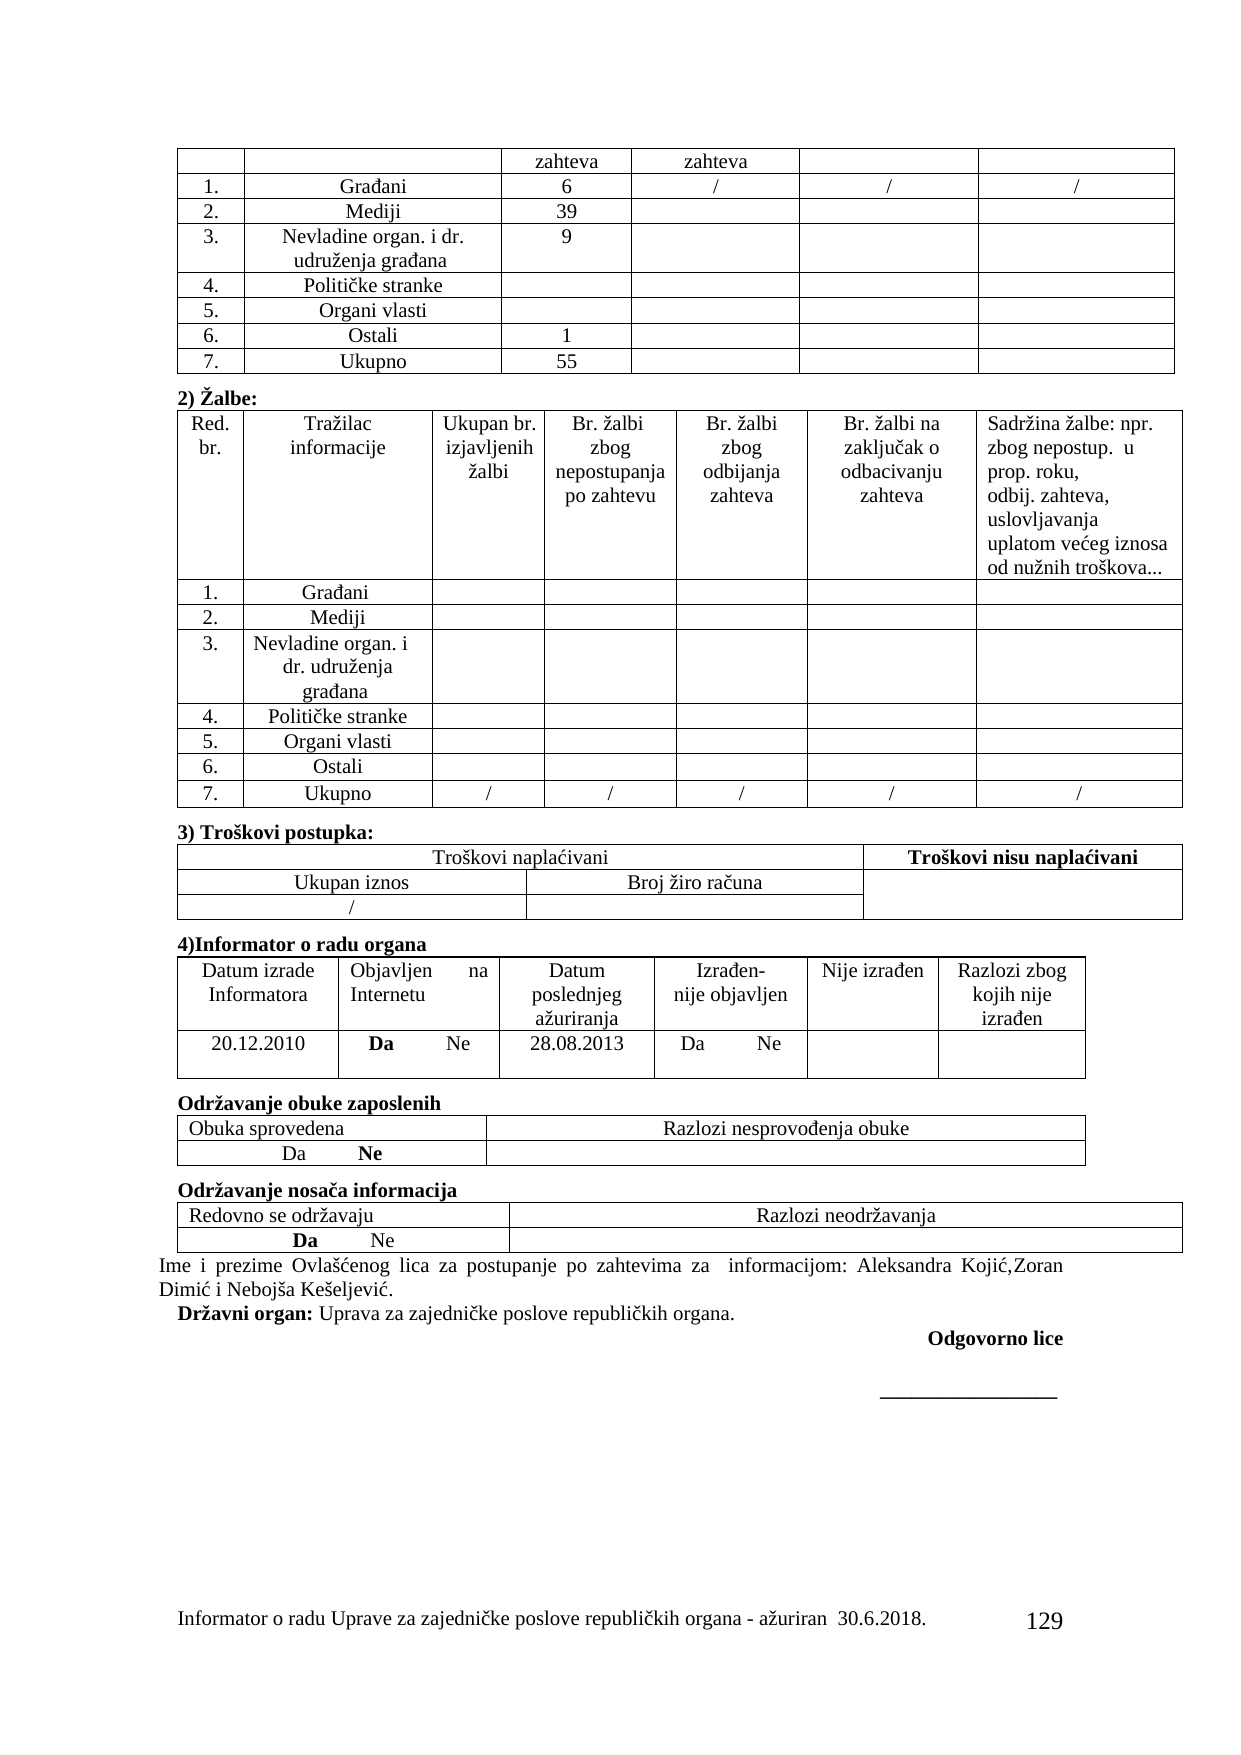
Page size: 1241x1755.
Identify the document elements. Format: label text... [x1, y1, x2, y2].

table_header Nije izrađen [808, 958, 938, 1030]
table_header Razlozi neodržavanja [510, 1203, 1182, 1227]
table_header Redovno se održavaju [178, 1203, 509, 1227]
table_cell Ostali [244, 754, 432, 780]
table_cell [864, 870, 1182, 919]
table_cell [977, 630, 1182, 703]
table_cell [677, 605, 807, 629]
table_cell [502, 273, 631, 297]
table_cell 1. [178, 174, 244, 198]
table_cell [545, 605, 676, 629]
table_cell / [178, 895, 526, 919]
table_cell [632, 298, 799, 322]
text 3) Troškovi postupka: [177, 820, 1063, 844]
table_header Datum izrade Informatora [178, 958, 338, 1030]
table_cell [979, 273, 1174, 297]
table_cell [800, 349, 978, 373]
table_header [800, 149, 978, 173]
table_cell [433, 729, 544, 753]
table_cell [545, 704, 676, 728]
table_header Objavlјen na Internetu [339, 958, 499, 1030]
table_header [245, 149, 501, 173]
table_cell [977, 605, 1182, 629]
table_cell [545, 729, 676, 753]
table_cell Građani [244, 580, 432, 604]
table_header Izrađen- nije objavlјen [655, 958, 807, 1030]
table_cell Ostali [245, 324, 501, 347]
table_cell [632, 224, 799, 272]
table_cell [808, 754, 976, 780]
table_cell [502, 298, 631, 322]
table_cell [808, 580, 976, 604]
table_cell [677, 729, 807, 753]
table_header Datum poslednjeg ažuriranja [500, 958, 654, 1030]
table_cell [545, 754, 676, 780]
table_cell 4. [178, 704, 243, 728]
table_header Tražilac informacije [244, 411, 432, 579]
table_cell [527, 895, 863, 919]
table_cell 3. [178, 630, 243, 703]
table_cell Mediji [244, 605, 432, 629]
table_header Troškovi nisu naplaćivani [864, 845, 1182, 869]
table_cell [632, 349, 799, 373]
table_header zahteva [502, 149, 631, 173]
table_header [979, 149, 1174, 173]
table_cell [808, 704, 976, 728]
table_cell Nevladine organ. i dr. udruženja građana [245, 224, 501, 272]
table_cell [800, 273, 978, 297]
table_cell 1. [178, 580, 243, 604]
table_cell [979, 224, 1174, 272]
table_cell [939, 1031, 1085, 1078]
table_cell [510, 1228, 1182, 1252]
table_cell Da Ne [339, 1031, 499, 1078]
table_cell Broj žiro računa [527, 870, 863, 894]
table_cell [677, 580, 807, 604]
table_cell [979, 349, 1174, 373]
table_cell [808, 605, 976, 629]
table_cell 6. [178, 754, 243, 780]
table_cell 39 [502, 199, 631, 223]
table_cell [632, 324, 799, 347]
table_cell [545, 630, 676, 703]
table_cell Mediji [245, 199, 501, 223]
table_cell [632, 273, 799, 297]
table_cell 7. [178, 349, 244, 373]
table_cell Ukupan iznos [178, 870, 526, 894]
table_cell 3. [178, 224, 244, 272]
table_cell / [677, 781, 807, 807]
table_cell / [808, 781, 976, 807]
table_cell Organi vlasti [245, 298, 501, 322]
table_cell Da Ne [655, 1031, 807, 1078]
table_cell 2. [178, 605, 243, 629]
table_cell / [545, 781, 676, 807]
table_cell [433, 630, 544, 703]
table_cell 5. [178, 298, 244, 322]
table_cell 7. [178, 781, 243, 807]
table_cell [977, 754, 1182, 780]
text Održavanje obuke zaposlenih [177, 1091, 1063, 1115]
table_cell [977, 580, 1182, 604]
table_cell / [979, 174, 1174, 198]
table_cell [433, 605, 544, 629]
table_cell [800, 224, 978, 272]
table_header [178, 149, 244, 173]
table_header Ukupan br. izjavlјenih žalbi [433, 411, 544, 579]
table_cell [979, 199, 1174, 223]
table_cell [677, 704, 807, 728]
table_cell [545, 580, 676, 604]
table_header Br. žalbi zbog nepostupanja po zahtevu [545, 411, 676, 579]
table_cell 9 [502, 224, 631, 272]
table_header Red. br. [178, 411, 243, 579]
text Državni organ: Uprava za zajedničke poslove republičkih organa. [177, 1301, 1063, 1325]
table_cell 5. [178, 729, 243, 753]
table_cell [977, 729, 1182, 753]
text Odgovorno lice [177, 1325, 1063, 1349]
table_cell [433, 580, 544, 604]
table_cell [800, 324, 978, 347]
table_cell 4. [178, 273, 244, 297]
table_cell Političke stranke [245, 273, 501, 297]
table_cell [632, 199, 799, 223]
table_cell 1 [502, 324, 631, 347]
table_header Sadržina žalbe: npr. zbog nepostup. u prop. roku, odbij. zahteva, uslovlјavanja uplatom većeg iznosa od nužnih troškova... [977, 411, 1182, 579]
text Održavanje nosača informacija [177, 1178, 1063, 1202]
table_cell [487, 1141, 1085, 1165]
table_cell / [977, 781, 1182, 807]
table_cell 28.08.2013 [500, 1031, 654, 1078]
table_cell Da Ne [178, 1228, 509, 1252]
text _________________ [177, 1373, 1063, 1402]
table_cell Političke stranke [244, 704, 432, 728]
table_header Razlozi zbog kojih nije izrađen [939, 958, 1085, 1030]
table_header Razlozi nesprovođenja obuke [487, 1116, 1085, 1140]
table_cell [677, 630, 807, 703]
table_cell [800, 199, 978, 223]
table_cell [808, 729, 976, 753]
table_cell [433, 754, 544, 780]
table_cell [979, 298, 1174, 322]
table_cell 6 [502, 174, 631, 198]
table_cell / [433, 781, 544, 807]
table_cell [808, 1031, 938, 1078]
table_cell [433, 704, 544, 728]
table_cell 55 [502, 349, 631, 373]
table_cell [979, 324, 1174, 347]
text 2) Žalbe: [177, 386, 1063, 410]
table_cell [800, 298, 978, 322]
table_cell [808, 630, 976, 703]
table_cell / [632, 174, 799, 198]
table_header zahteva [632, 149, 799, 173]
table_cell [677, 754, 807, 780]
table_header Br. žalbi na zaklјučak o odbacivanju zahteva [808, 411, 976, 579]
table_cell Organi vlasti [244, 729, 432, 753]
table_cell Ukupno [244, 781, 432, 807]
text 4)Informator o radu organa [177, 932, 1063, 956]
text Ime i prezime Ovlašćenog lica za postupanje po zahtevima za informacijom: Aleksandra Kojić,Zoran Dimić i Nebojša Kešelјević. [158, 1253, 1063, 1301]
table_cell Nevladine organ. i dr. udruženja građana [244, 630, 432, 703]
table_cell Građani [245, 174, 501, 198]
table_cell / [800, 174, 978, 198]
table_cell 6. [178, 324, 244, 347]
table_cell Da Ne [178, 1141, 486, 1165]
table_header Br. žalbi zbog odbijanja zahteva [677, 411, 807, 579]
table_cell [977, 704, 1182, 728]
table_header Obuka sprovedena [178, 1116, 486, 1140]
table_cell 2. [178, 199, 244, 223]
table_cell 20.12.2010 [178, 1031, 338, 1078]
table_cell Ukupno [245, 349, 501, 373]
table_header Troškovi naplaćivani [178, 845, 863, 869]
